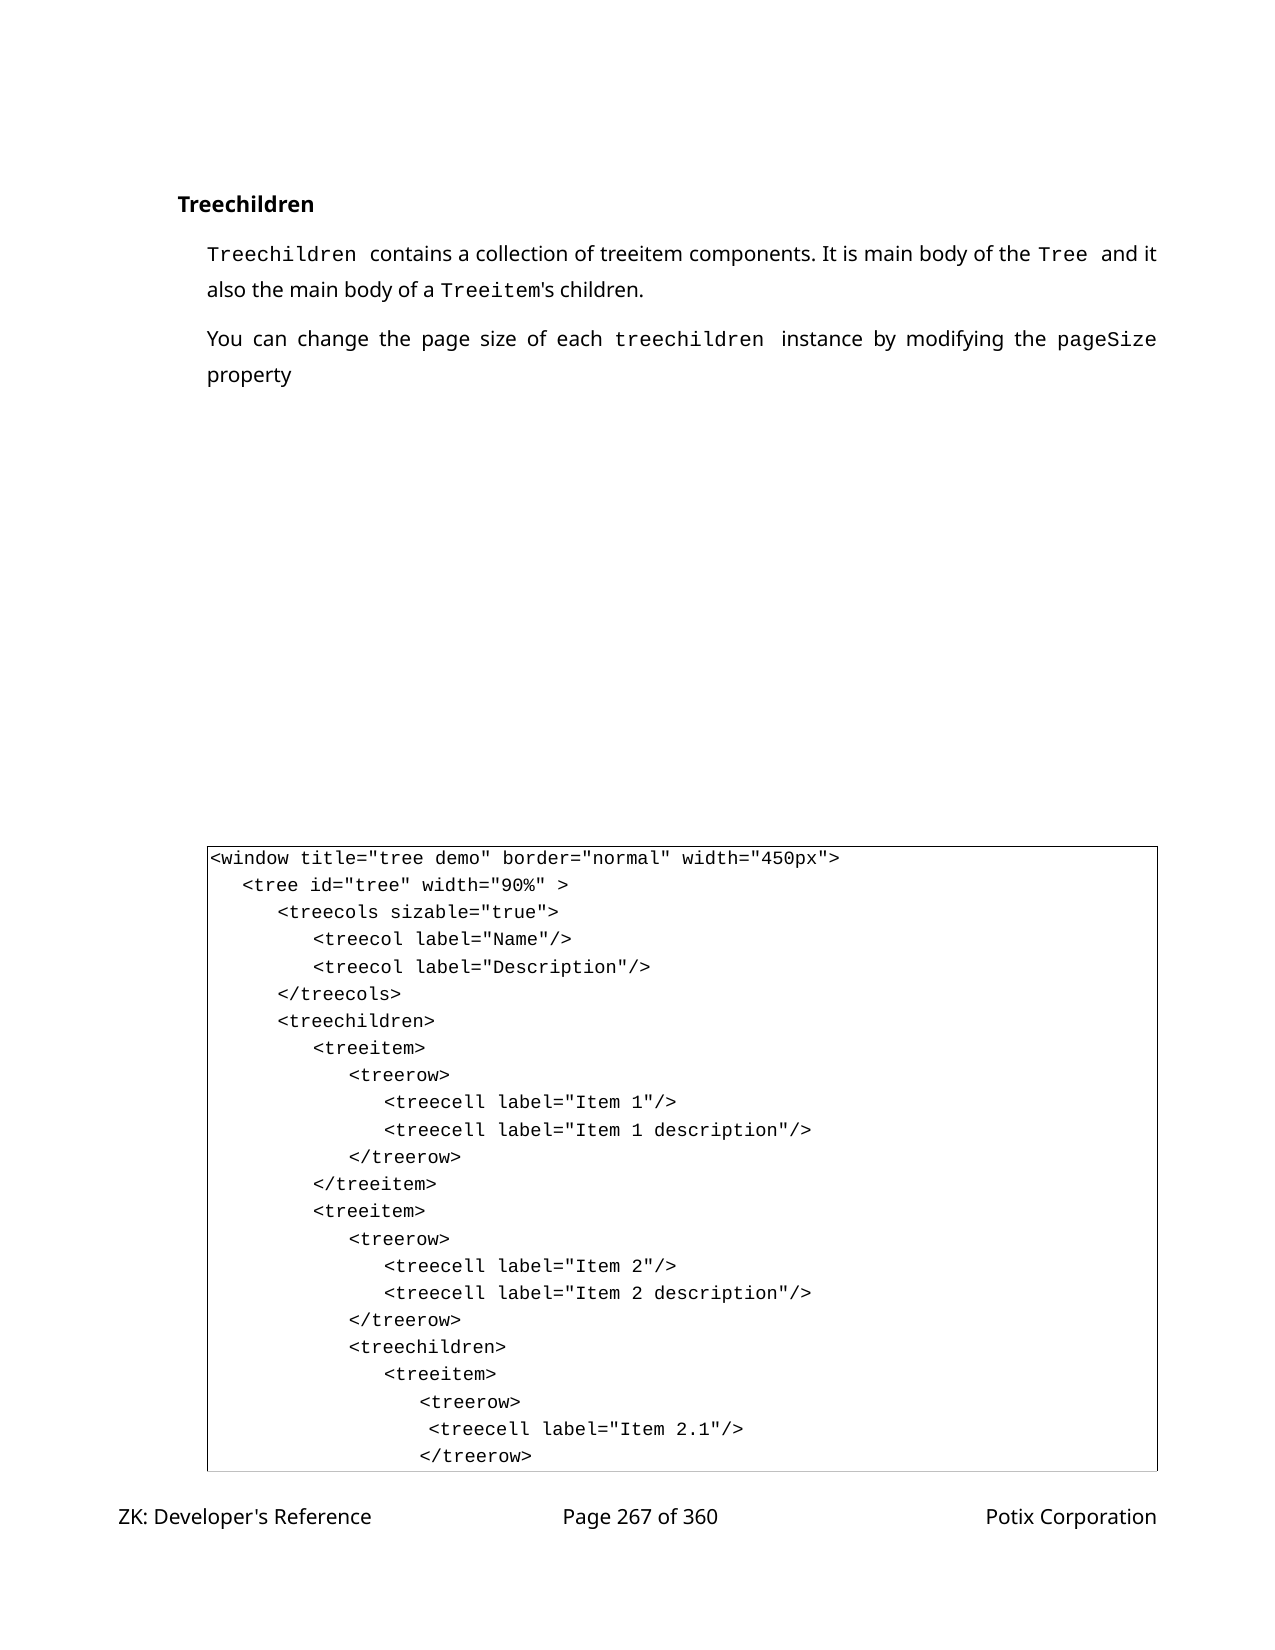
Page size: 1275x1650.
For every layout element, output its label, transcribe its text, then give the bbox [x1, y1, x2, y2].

text <treerow> [208, 1063, 1157, 1087]
text <treecell label="Item 1"/> [208, 1090, 1157, 1115]
text <treerow> [208, 1226, 1157, 1251]
text <treeitem> [208, 1362, 1157, 1387]
text <treechildren> [208, 1335, 1157, 1359]
text <treechildren> [208, 1009, 1157, 1033]
text <treecell label="Item 2 description"/> [208, 1281, 1157, 1305]
text </treerow> [208, 1444, 1157, 1471]
text You can change the page size of each treechildren instance by modifying the pageSize property [207, 324, 1157, 388]
text </treerow> [208, 1145, 1157, 1169]
text <treeitem> [208, 1036, 1157, 1060]
text <treecols sizable="true"> [208, 900, 1157, 924]
subtitle Treechildren [177, 189, 1157, 219]
text <treecell label="Item 2.1"/> [208, 1417, 1157, 1441]
text <treecell label="Item 1 description"/> [208, 1118, 1157, 1142]
text <treecol label="Name"/> [208, 927, 1157, 952]
text <treecol label="Description"/> [208, 954, 1157, 979]
text <treeitem> [208, 1199, 1157, 1223]
text <tree id="tree" width="90%" > [208, 873, 1157, 897]
text <treerow> [208, 1389, 1157, 1414]
text <treecell label="Item 2"/> [208, 1253, 1157, 1278]
text Treechildren contains a collection of treeitem components. It is main body of the Tree and it also the main body of a Treeitem's children. [207, 239, 1157, 303]
text </treecols> [208, 982, 1157, 1006]
text </treerow> [208, 1308, 1157, 1332]
text <window title="tree demo" border="normal" width="450px"> [208, 847, 1157, 870]
text </treeitem> [208, 1172, 1157, 1196]
